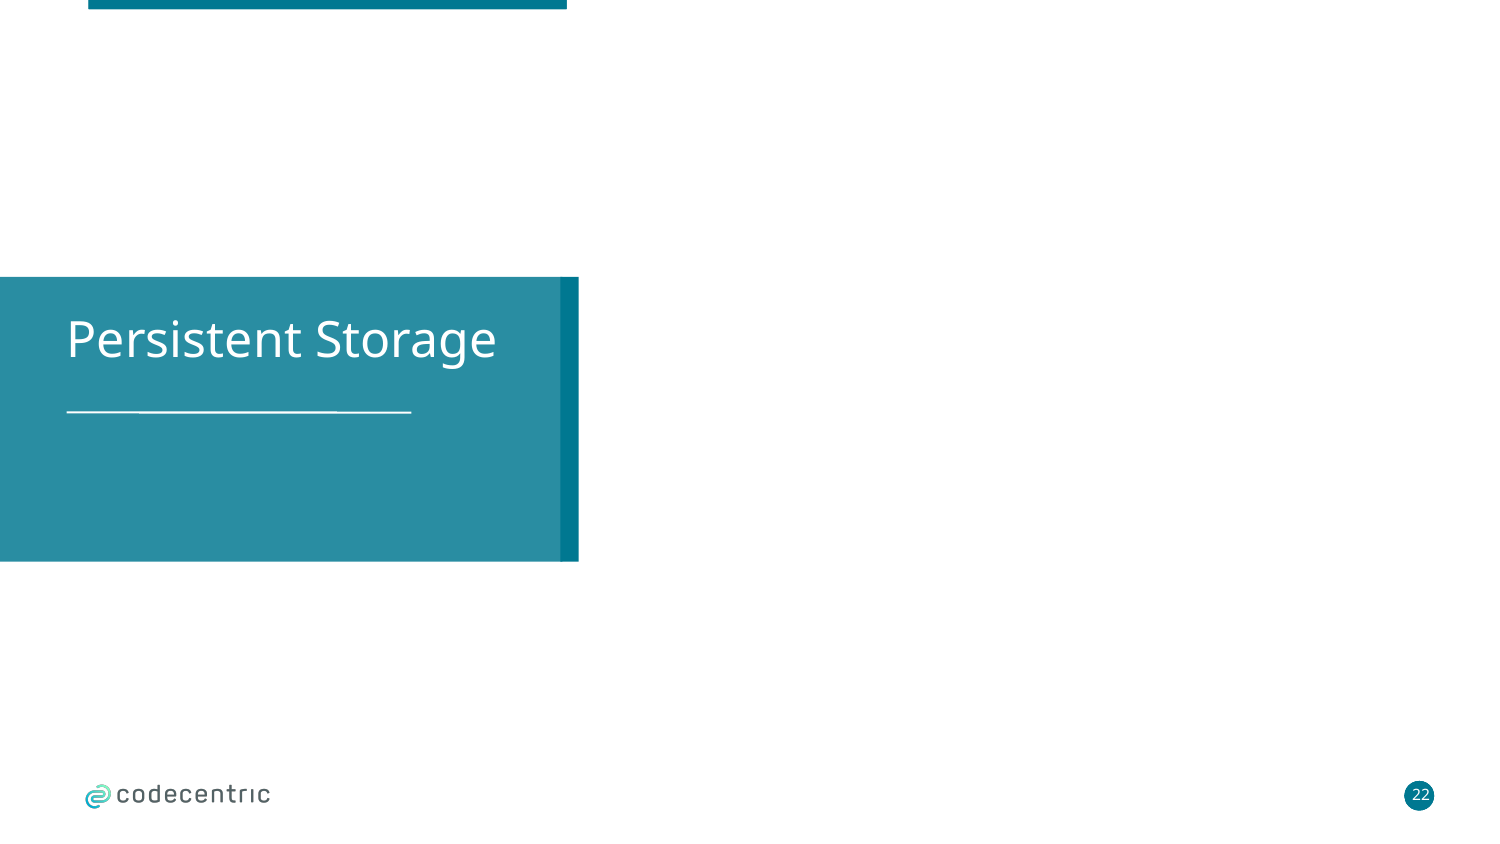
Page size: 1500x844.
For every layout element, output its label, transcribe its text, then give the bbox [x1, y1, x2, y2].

text_box [1393, 783, 1450, 808]
picture [65, 763, 289, 828]
text_box [88, 0, 567, 10]
text_box Persistent Storage [66, 319, 569, 404]
text_box [0, 276, 579, 562]
